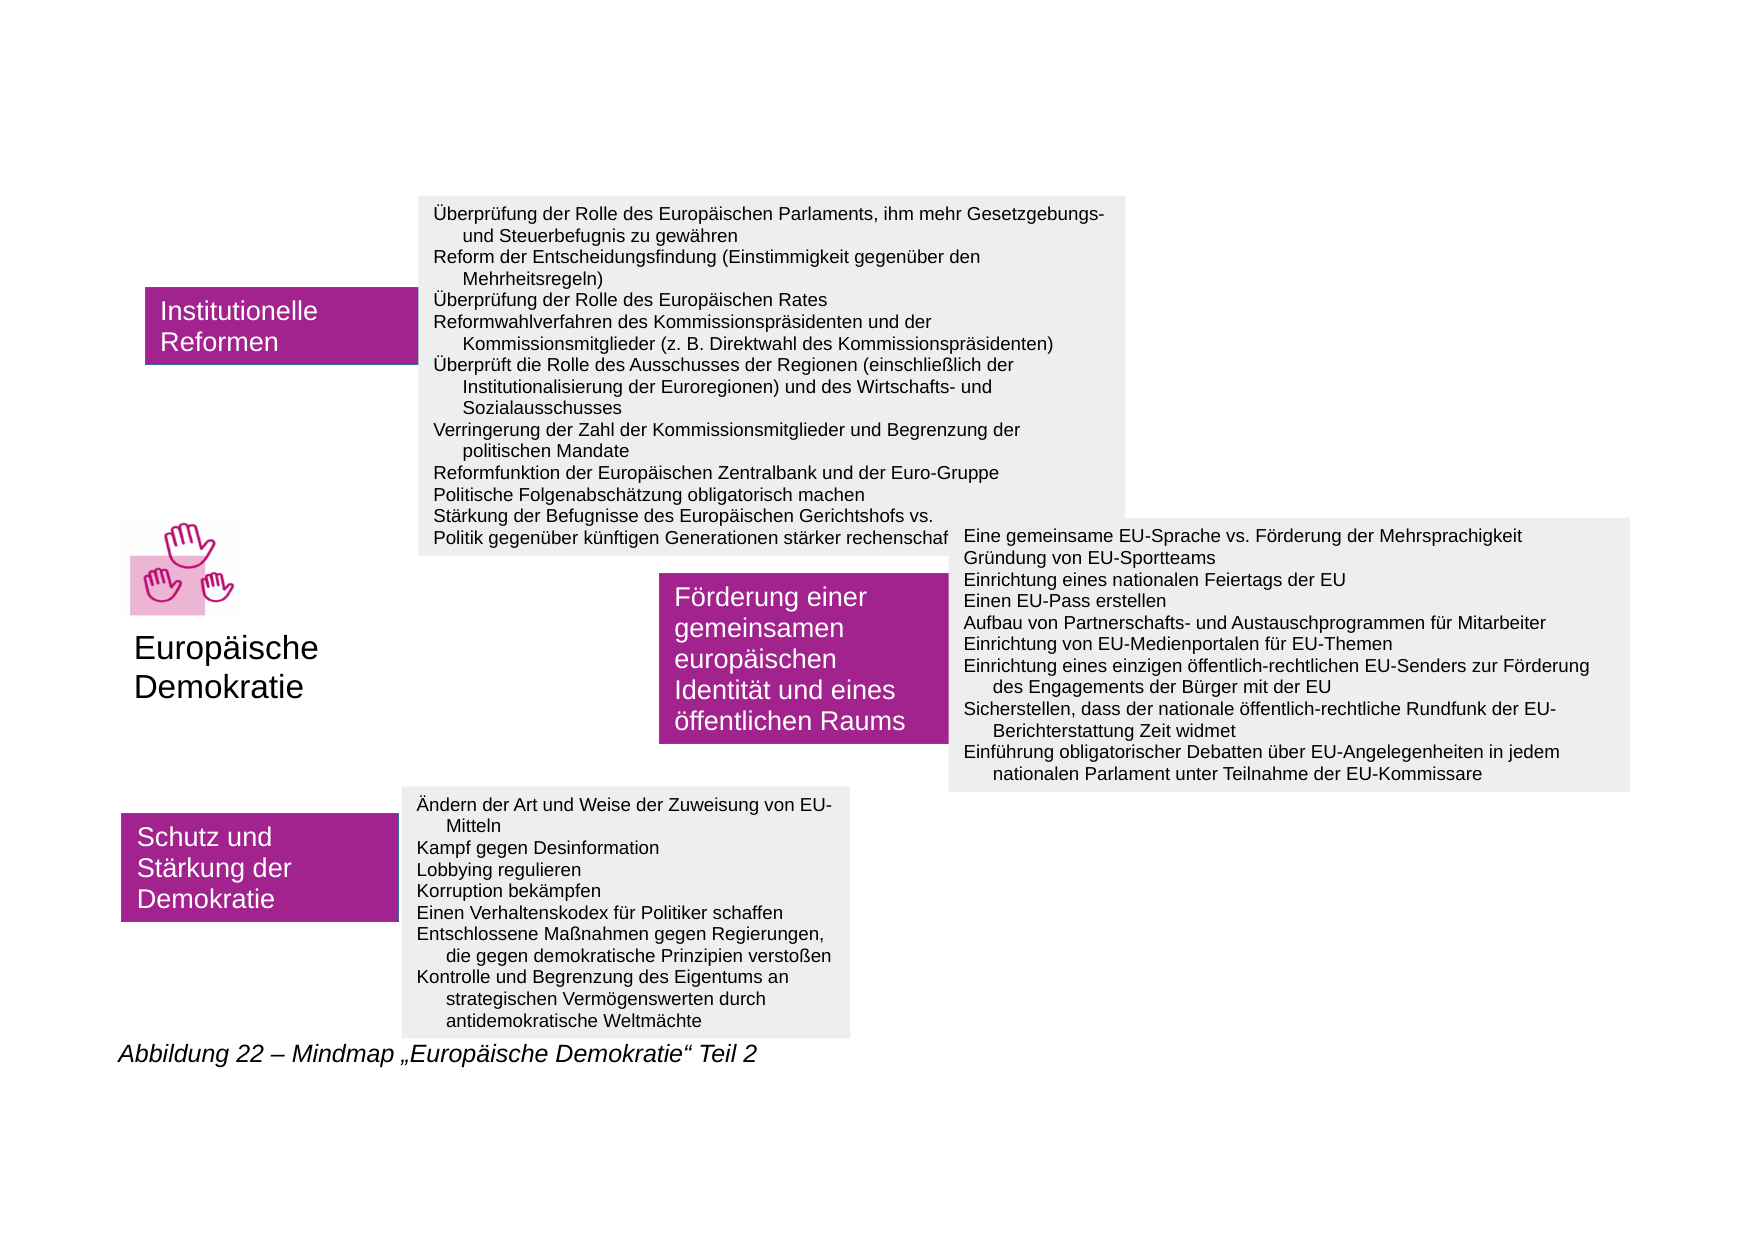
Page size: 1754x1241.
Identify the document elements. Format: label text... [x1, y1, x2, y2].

picture [118, 515, 243, 619]
text Abbildung 22 – Mindmap „Europäische Demokratie“ Teil 2 [118, 208, 1630, 1067]
